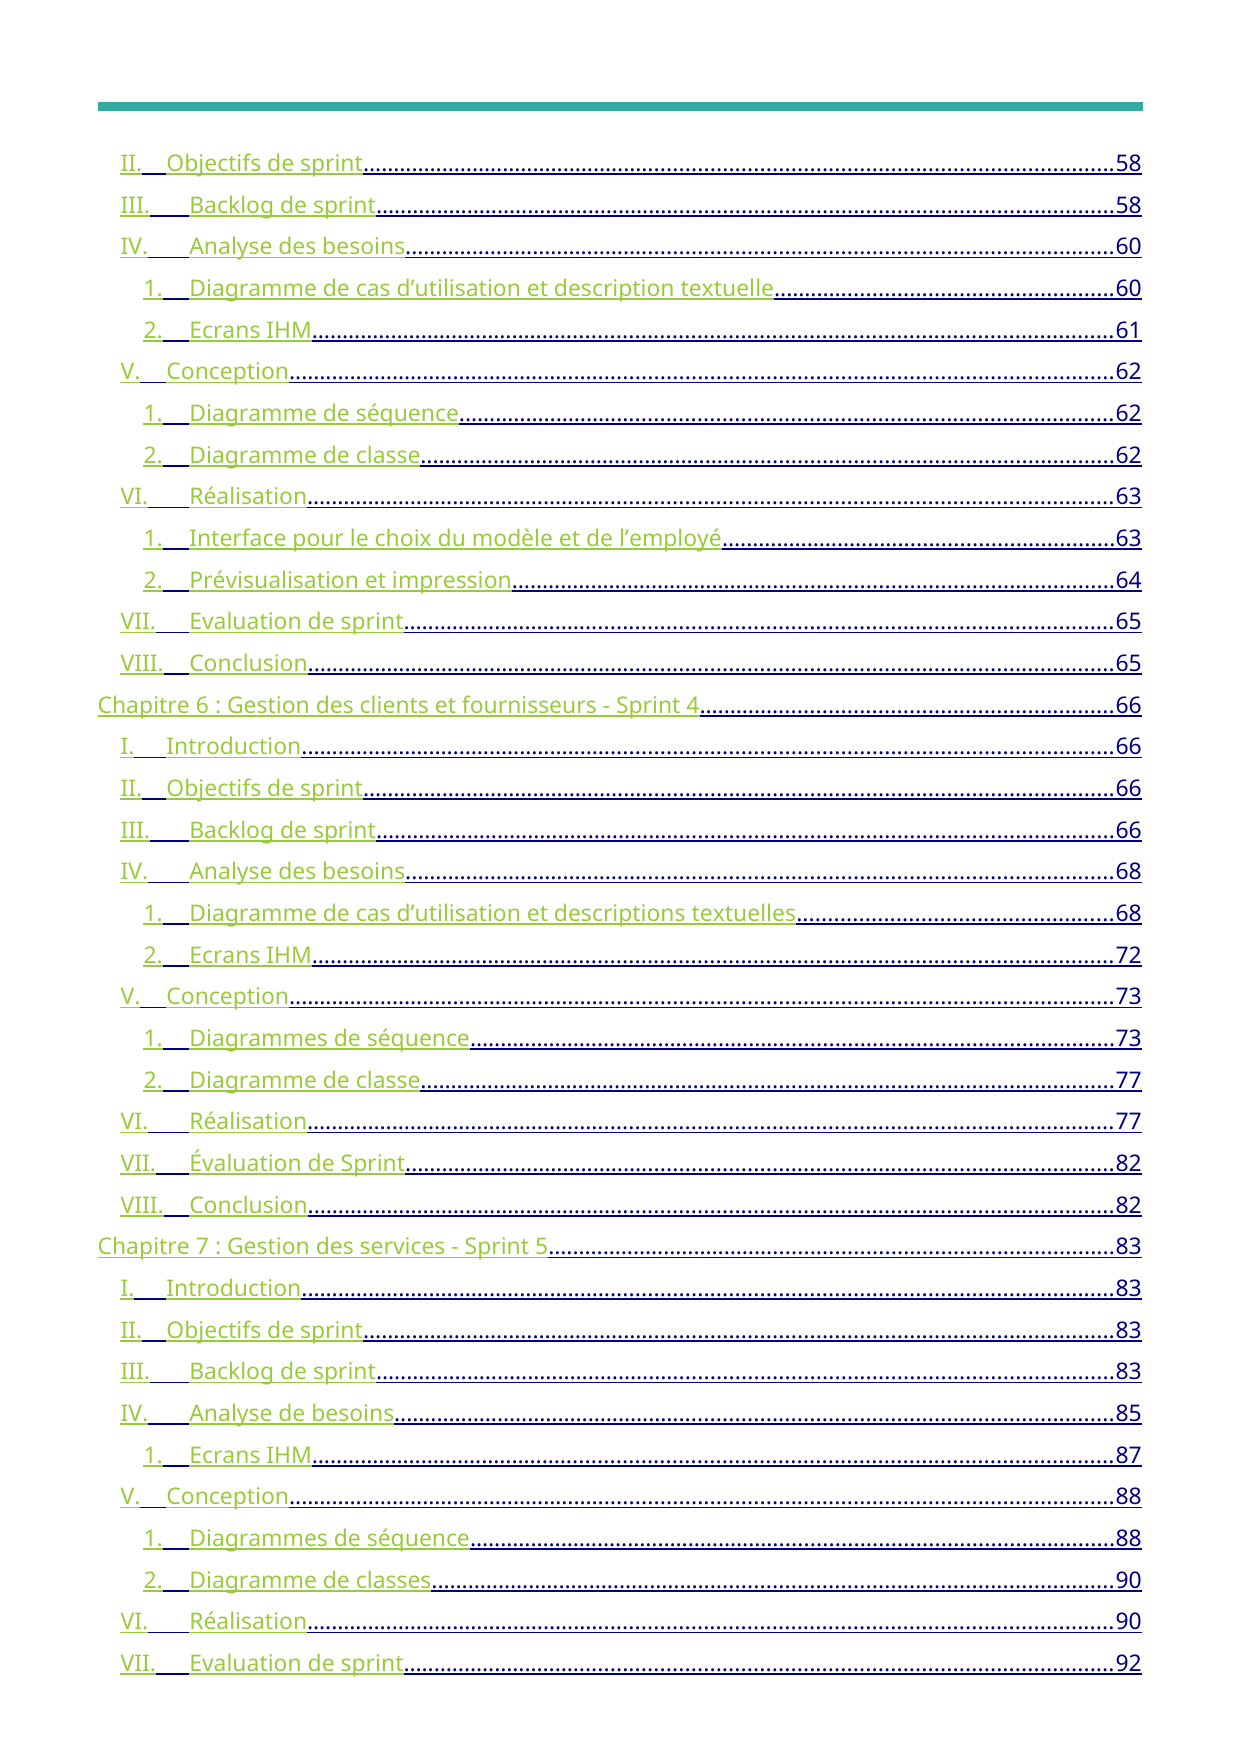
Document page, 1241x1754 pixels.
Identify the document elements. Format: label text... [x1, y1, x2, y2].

text II. Objectifs de sprint 58 [120, 147, 1143, 178]
text Chapitre 7 : Gestion des services - Sprint 5 83 [97, 1230, 1143, 1261]
text Chapitre 6 : Gestion des clients et fournisseurs - Sprint 4 66 [97, 688, 1143, 720]
text 1. Diagramme de cas d’utilisation et descriptions textuelles 68 [143, 897, 1143, 928]
text V. Conception 88 [120, 1480, 1143, 1511]
text II. Objectifs de sprint 66 [120, 772, 1143, 803]
text 2. Diagramme de classes 90 [143, 1563, 1143, 1595]
text VI. Réalisation 77 [120, 1105, 1143, 1136]
text VII. Evaluation de sprint 92 [120, 1647, 1143, 1678]
text 2. Ecrans IHM 72 [143, 938, 1143, 970]
text I. Introduction 66 [120, 730, 1143, 761]
text V. Conception 73 [120, 980, 1143, 1011]
text 2. Diagramme de classe 77 [143, 1063, 1143, 1095]
text III. Backlog de sprint 83 [120, 1355, 1143, 1386]
text VII. Evaluation de sprint 65 [120, 605, 1143, 636]
text 2. Diagramme de classe 62 [143, 438, 1143, 470]
text III. Backlog de sprint 66 [120, 813, 1143, 845]
text IV. Analyse des besoins 68 [120, 855, 1143, 886]
text VII. Évaluation de Sprint 82 [120, 1147, 1143, 1178]
text 1. Interface pour le choix du modèle et de l’employé 63 [143, 522, 1143, 553]
text 1. Diagrammes de séquence 73 [143, 1022, 1143, 1053]
text V. Conception 62 [120, 355, 1143, 386]
text II. Objectifs de sprint 83 [120, 1313, 1143, 1345]
text III. Backlog de sprint 58 [120, 188, 1143, 220]
text VI. Réalisation 90 [120, 1605, 1143, 1636]
text IV. Analyse des besoins 60 [120, 230, 1143, 261]
text 1. Ecrans IHM 87 [143, 1438, 1143, 1470]
text I. Introduction 83 [120, 1272, 1143, 1303]
text 1. Diagrammes de séquence 88 [143, 1522, 1143, 1553]
text VIII. Conclusion 82 [120, 1188, 1143, 1220]
text 2. Prévisualisation et impression 64 [143, 563, 1143, 595]
text 2. Ecrans IHM 61 [143, 313, 1143, 345]
text 1. Diagramme de cas d’utilisation et description textuelle 60 [143, 272, 1143, 303]
text 1. Diagramme de séquence 62 [143, 397, 1143, 428]
text VIII. Conclusion 65 [120, 647, 1143, 678]
text IV. Analyse de besoins 85 [120, 1397, 1143, 1428]
text VI. Réalisation 63 [120, 480, 1143, 511]
